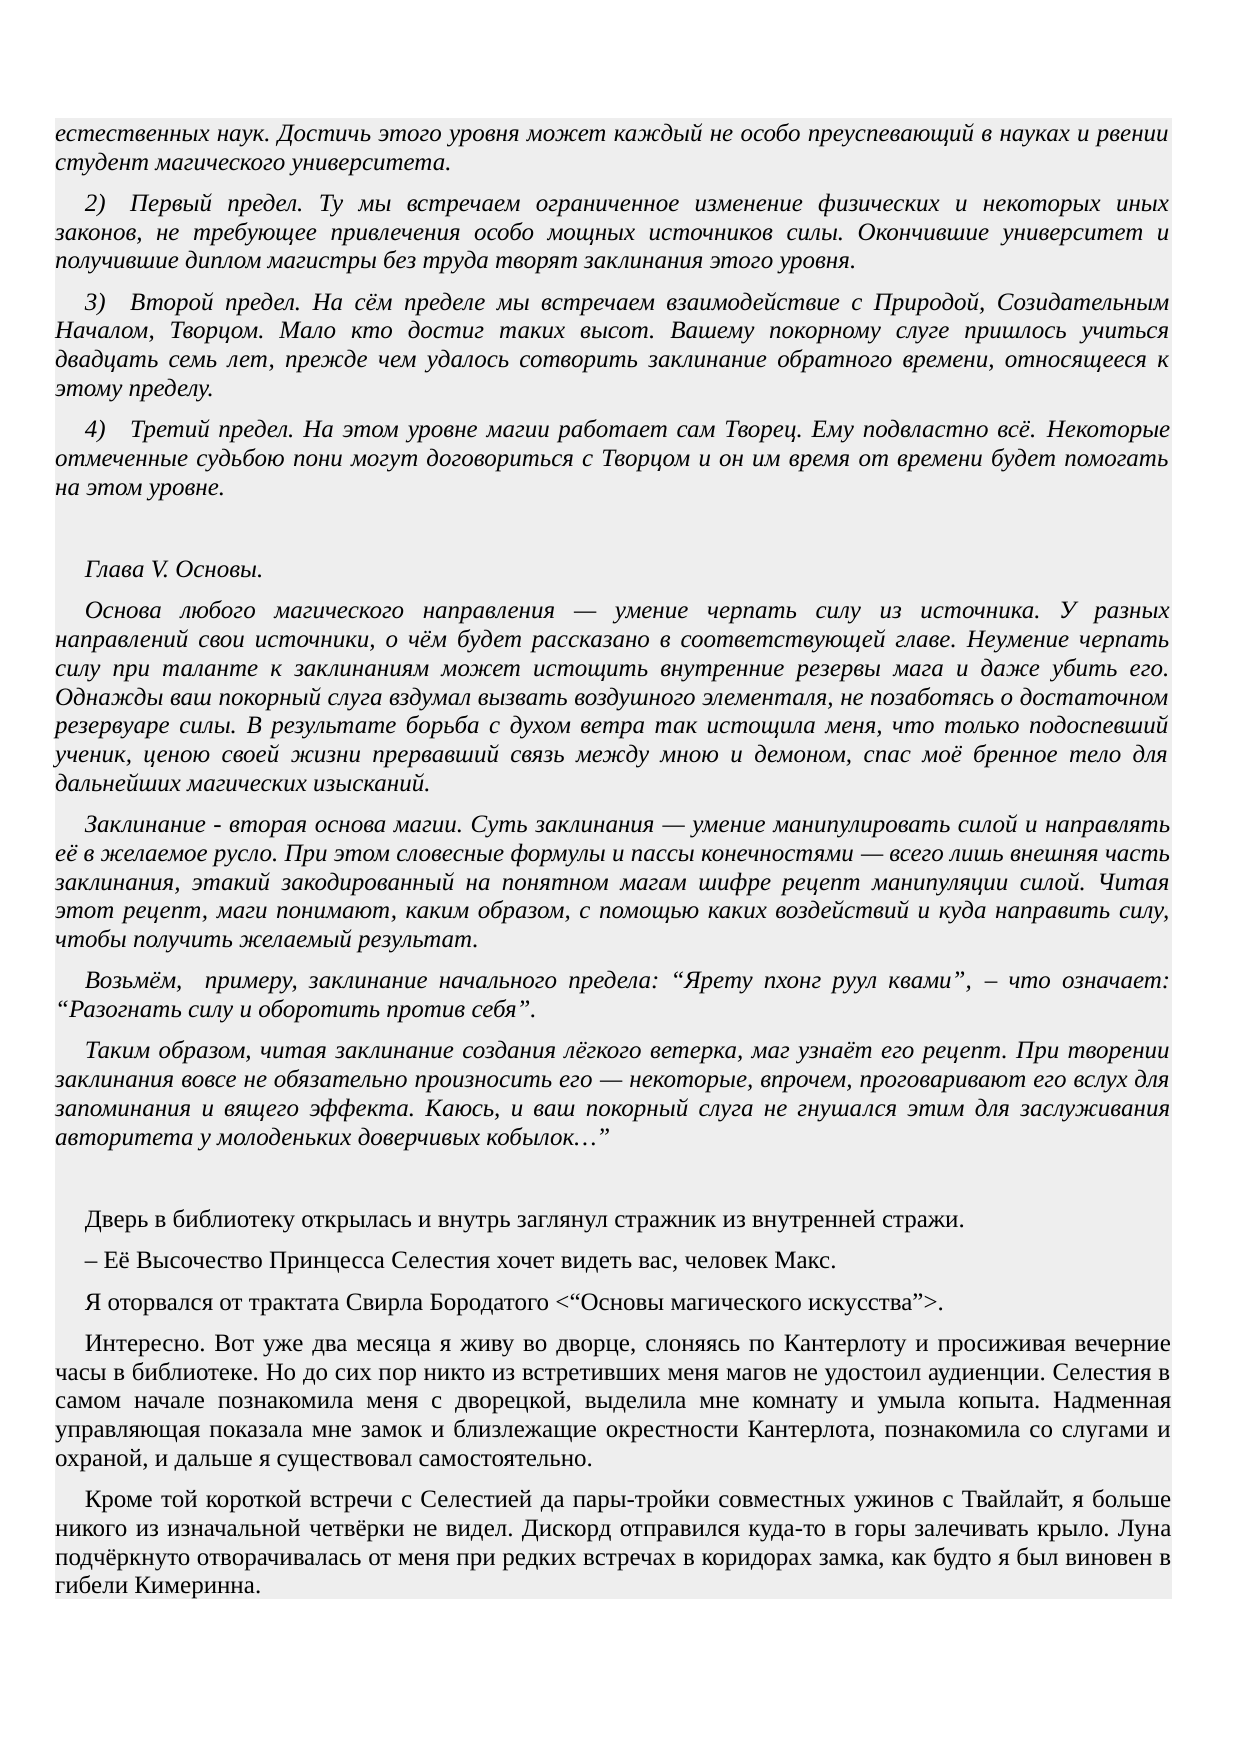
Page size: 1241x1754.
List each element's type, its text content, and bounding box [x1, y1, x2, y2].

text Таким образом, читая заклинание создания лёгкого ветерка, маг узнаёт его рецепт. При творении заклинания вовсе не обязательно произносить его — некоторые, впрочем, проговаривают его вслух для запоминания и вящего эффекта. Каюсь, и ваш покорный слуга не гнушался этим для заслуживания авторитета у молоденьких доверчивых кобылок…” [55, 1036, 1172, 1151]
text Возьмём, примеру, заклинание начального предела: “Ярету пхонг руул квами”, – что означает: “Разогнать силу и оборотить против себя”. [55, 966, 1172, 1023]
text Я оторвался от трактата Свирла Бородатого <“Основы магического искусства”>. [55, 1287, 1172, 1316]
text Дверь в библиотеку открылась и внутрь заглянул стражник из внутренней стражи. [55, 1204, 1172, 1233]
text – Её Высочество Принцесса Селестия хочет видеть вас, человек Макс. [55, 1246, 1172, 1274]
text Заклинание - вторая основа магии. Суть заклинания — умение манипулировать силой и направлять её в желаемое русло. При этом словесные формулы и пассы конечностями — всего лишь внешняя часть заклинания, этакий закодированный на понятном магам шифре рецепт манипуляции силой. Читая этот рецепт, маги понимают, каким образом, с помощью каких воздействий и куда направить силу, чтобы получить желаемый результат. [55, 809, 1172, 953]
list Третий предел. На этом уровне магии работает сам Творец. Ему подвластно всё. Некоторые отмеченные судьбою пони могут договориться с Творцом и он им время от времени будет помогать на этом уровне. [55, 414, 1172, 501]
text Кроме той короткой встречи с Селестией да пары-тройки совместных ужинов с Твайлайт, я больше никого из изначальной четвёрки не видел. Дискорд отправился куда-то в горы залечивать крыло. Луна подчёркнуто отворачивалась от меня при редких встречах в коридорах замка, как будто я был виновен в гибели Кимеринна. [55, 1484, 1172, 1599]
list Второй предел. На сём пределе мы встречаем взаимодействие с Природой, Созидательным Началом, Творцом. Мало кто достиг таких высот. Вашему покорному слуге пришлось учиться двадцать семь лет, прежде чем удалось сотворить заклинание обратного времени, относящееся к этому пределу. [55, 287, 1172, 402]
list естественных наук. Достичь этого уровня может каждый не особо преуспевающий в науках и рвении студент магического университета. [55, 118, 1172, 176]
text Интересно. Вот уже два месяца я живу во дворце, слоняясь по Кантерлоту и просиживая вечерние часы в библиотеке. Но до сих пор никто из встретивших меня магов не удостоил аудиенции. Селестия в самом начале познакомила меня с дворецкой, выделила мне комнату и умыла копыта. Надменная управляющая показала мне замок и близлежащие окрестности Кантерлота, познакомила со слугами и охраной, и дальше я существовал самостоятельно. [55, 1328, 1172, 1472]
text Основа любого магического направления — умение черпать силу из источника. У разных направлений свои источники, о чём будет рассказано в соответствующей главе. Неумение черпать силу при таланте к заклинаниям может истощить внутренние резервы мага и даже убить его. Однажды ваш покорный слуга вздумал вызвать воздушного элементаля, не позаботясь о достаточном резервуаре силы. В результате борьба с духом ветра так истощила меня, что только подоспевший ученик, ценою своей жизни прервавший связь между мною и демоном, спас моё бренное тело для дальнейших магических изысканий. [55, 596, 1172, 797]
text Глава V. Основы. [55, 554, 1172, 583]
list Первый предел. Ту мы встречаем ограниченное изменение физических и некоторых иных законов, не требующее привлечения особо мощных источников силы. Окончившие университет и получившие диплом магистры без труда творят заклинания этого уровня. [55, 188, 1172, 274]
